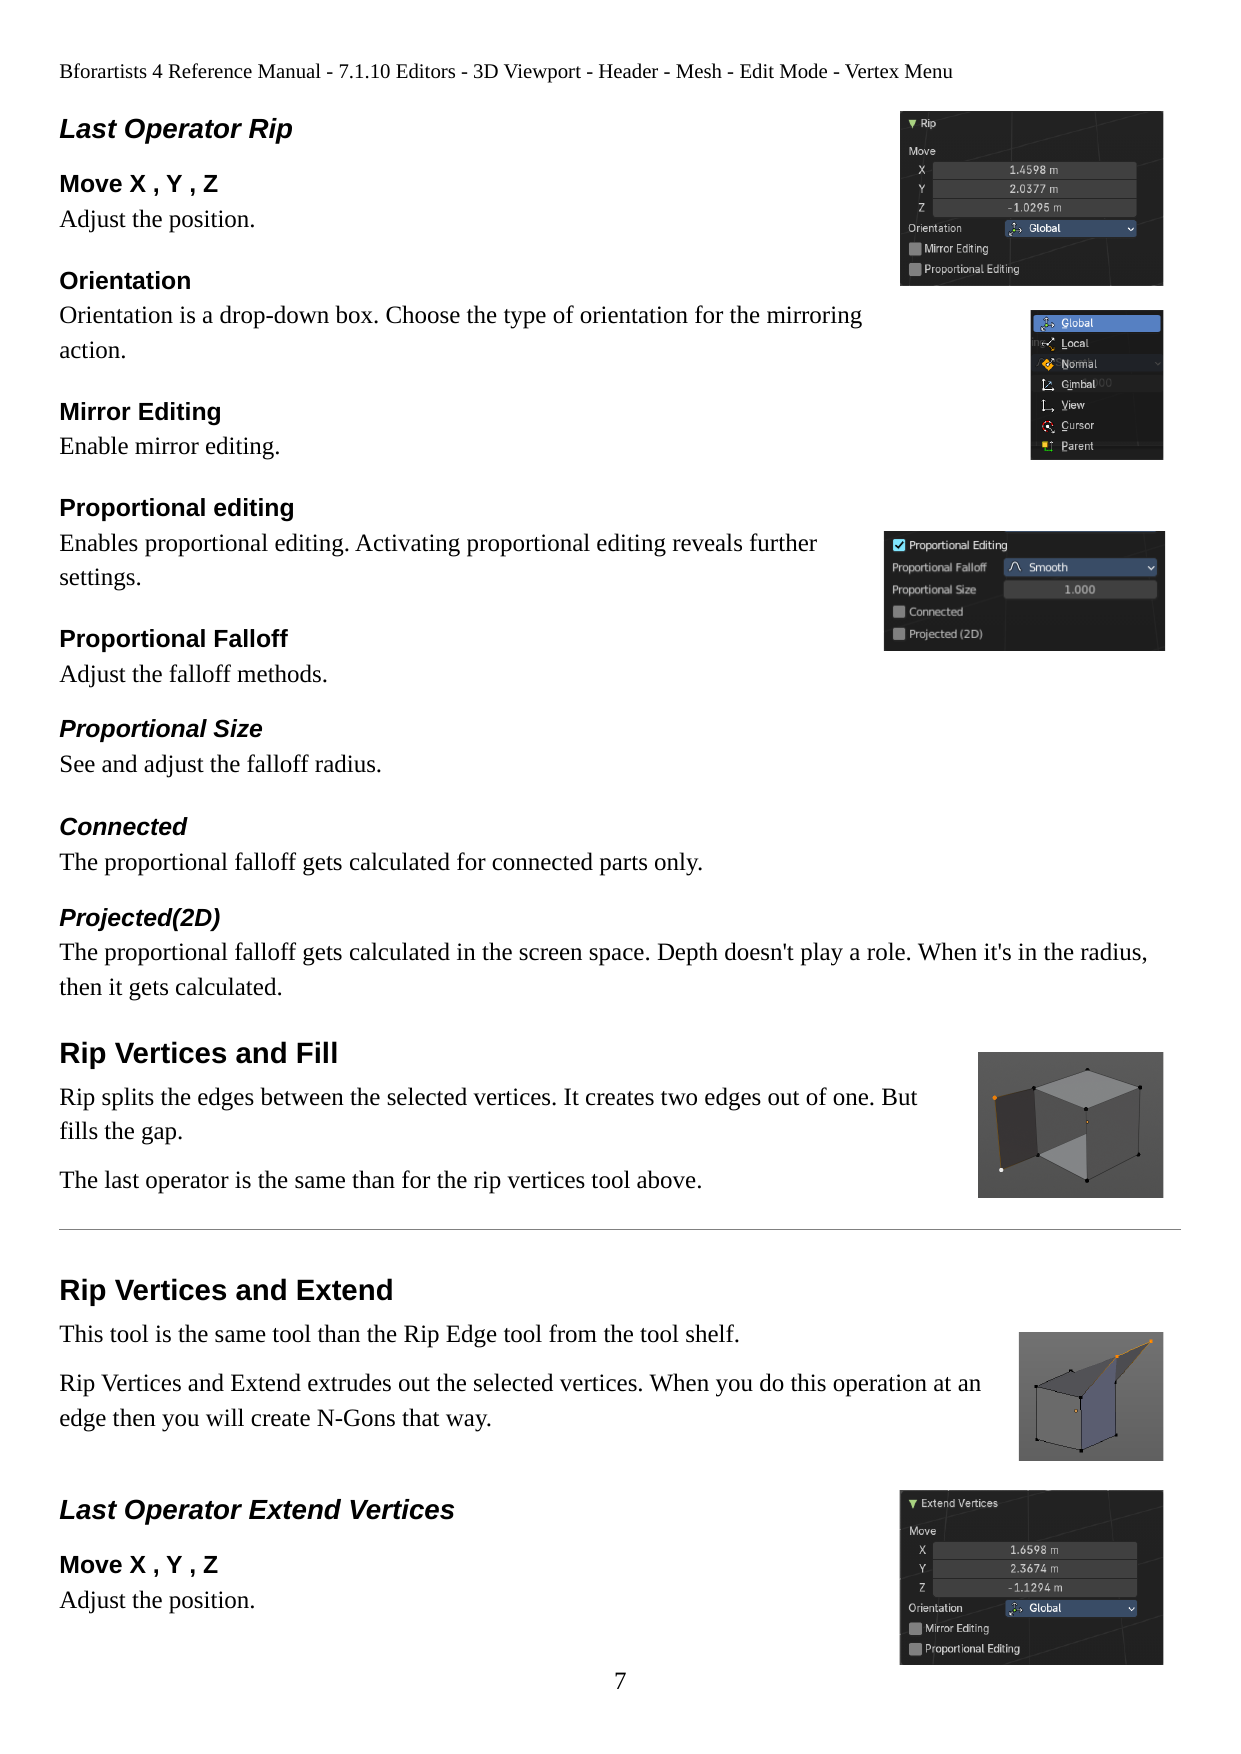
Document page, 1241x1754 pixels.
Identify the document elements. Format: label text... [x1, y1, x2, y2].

picture [1018, 1332, 1164, 1461]
picture [1030, 310, 1164, 460]
text Orientation is a drop-down box. Choose the type of orientation for the mirroring action. [59, 301, 1181, 364]
subtitle Rip Vertices and Fill [59, 1036, 1181, 1069]
subtitle [1164, 1550, 1181, 1579]
subtitle [1164, 397, 1181, 425]
subtitle Last Operator Extend Vertices [59, 1493, 899, 1525]
text Rip Vertices and Extend extrudes out the selected vertices. When you do this operation at an edge then you will create N-Gons that way. [59, 1368, 1018, 1432]
subtitle Move X , Y , Z [59, 169, 900, 198]
text Enables proportional editing. Activating proportional editing reveals further settings. [59, 528, 1181, 591]
picture [978, 1052, 1164, 1198]
text The last operator is the same than for the rip vertices tool above. [59, 1165, 978, 1194]
text [1164, 431, 1181, 460]
subtitle [1164, 113, 1181, 144]
subtitle Proportional Size [59, 714, 1181, 742]
text This tool is the same tool than the Rip Edge tool from the tool shelf. [59, 1319, 1181, 1348]
text The proportional falloff gets calculated for connected parts only. [59, 847, 1181, 876]
text Adjust the position. [59, 204, 900, 233]
subtitle Proportional Falloff [59, 624, 1181, 652]
subtitle Orientation [59, 266, 1181, 294]
text Adjust the position. [59, 1585, 899, 1614]
subtitle Proportional editing [59, 493, 1181, 522]
text See and adjust the falloff radius. [59, 749, 1181, 777]
subtitle Move X , Y , Z [59, 1550, 899, 1579]
text [1164, 1585, 1181, 1614]
subtitle Connected [59, 812, 1181, 841]
text Rip splits the edges between the selected vertices. It creates two edges out of one. But fills the gap. [59, 1082, 978, 1145]
subtitle Projected(2D) [59, 903, 1181, 931]
text [1164, 204, 1181, 233]
subtitle Rip Vertices and Extend [59, 1273, 1181, 1307]
picture [900, 111, 1164, 286]
subtitle [1164, 169, 1181, 198]
subtitle Mirror Editing [59, 397, 1030, 425]
picture [899, 1490, 1164, 1665]
text The proportional falloff gets calculated in the screen space. Depth doesn't play a role. When it's in the radius, then it gets calculated. [59, 937, 1181, 1001]
text Adjust the falloff methods. [59, 659, 1181, 687]
picture [883, 531, 1166, 651]
subtitle Last Operator Rip [59, 113, 900, 144]
text Enable mirror editing. [59, 431, 1030, 460]
